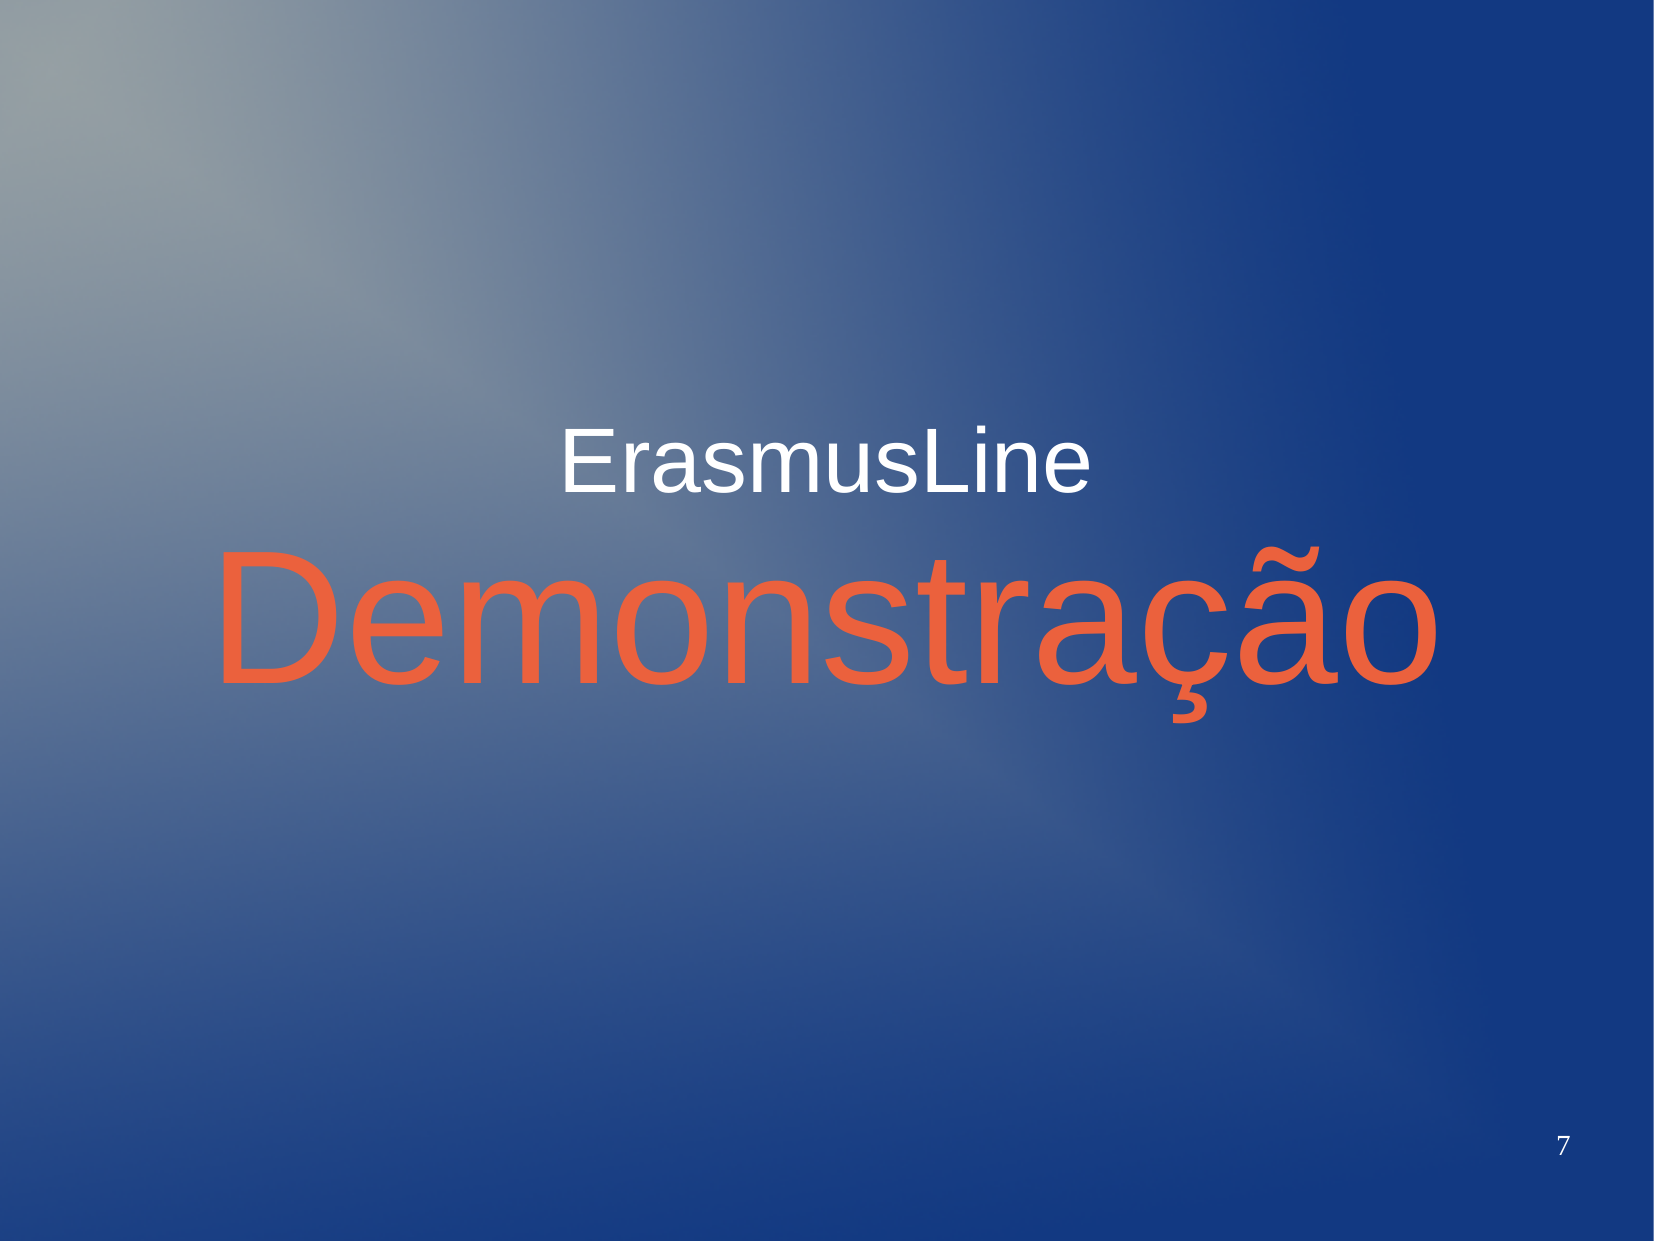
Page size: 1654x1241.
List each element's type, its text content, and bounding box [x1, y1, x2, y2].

picture [0, 0, 1654, 1241]
title ErasmusLine Demonstração [82, 409, 1571, 725]
